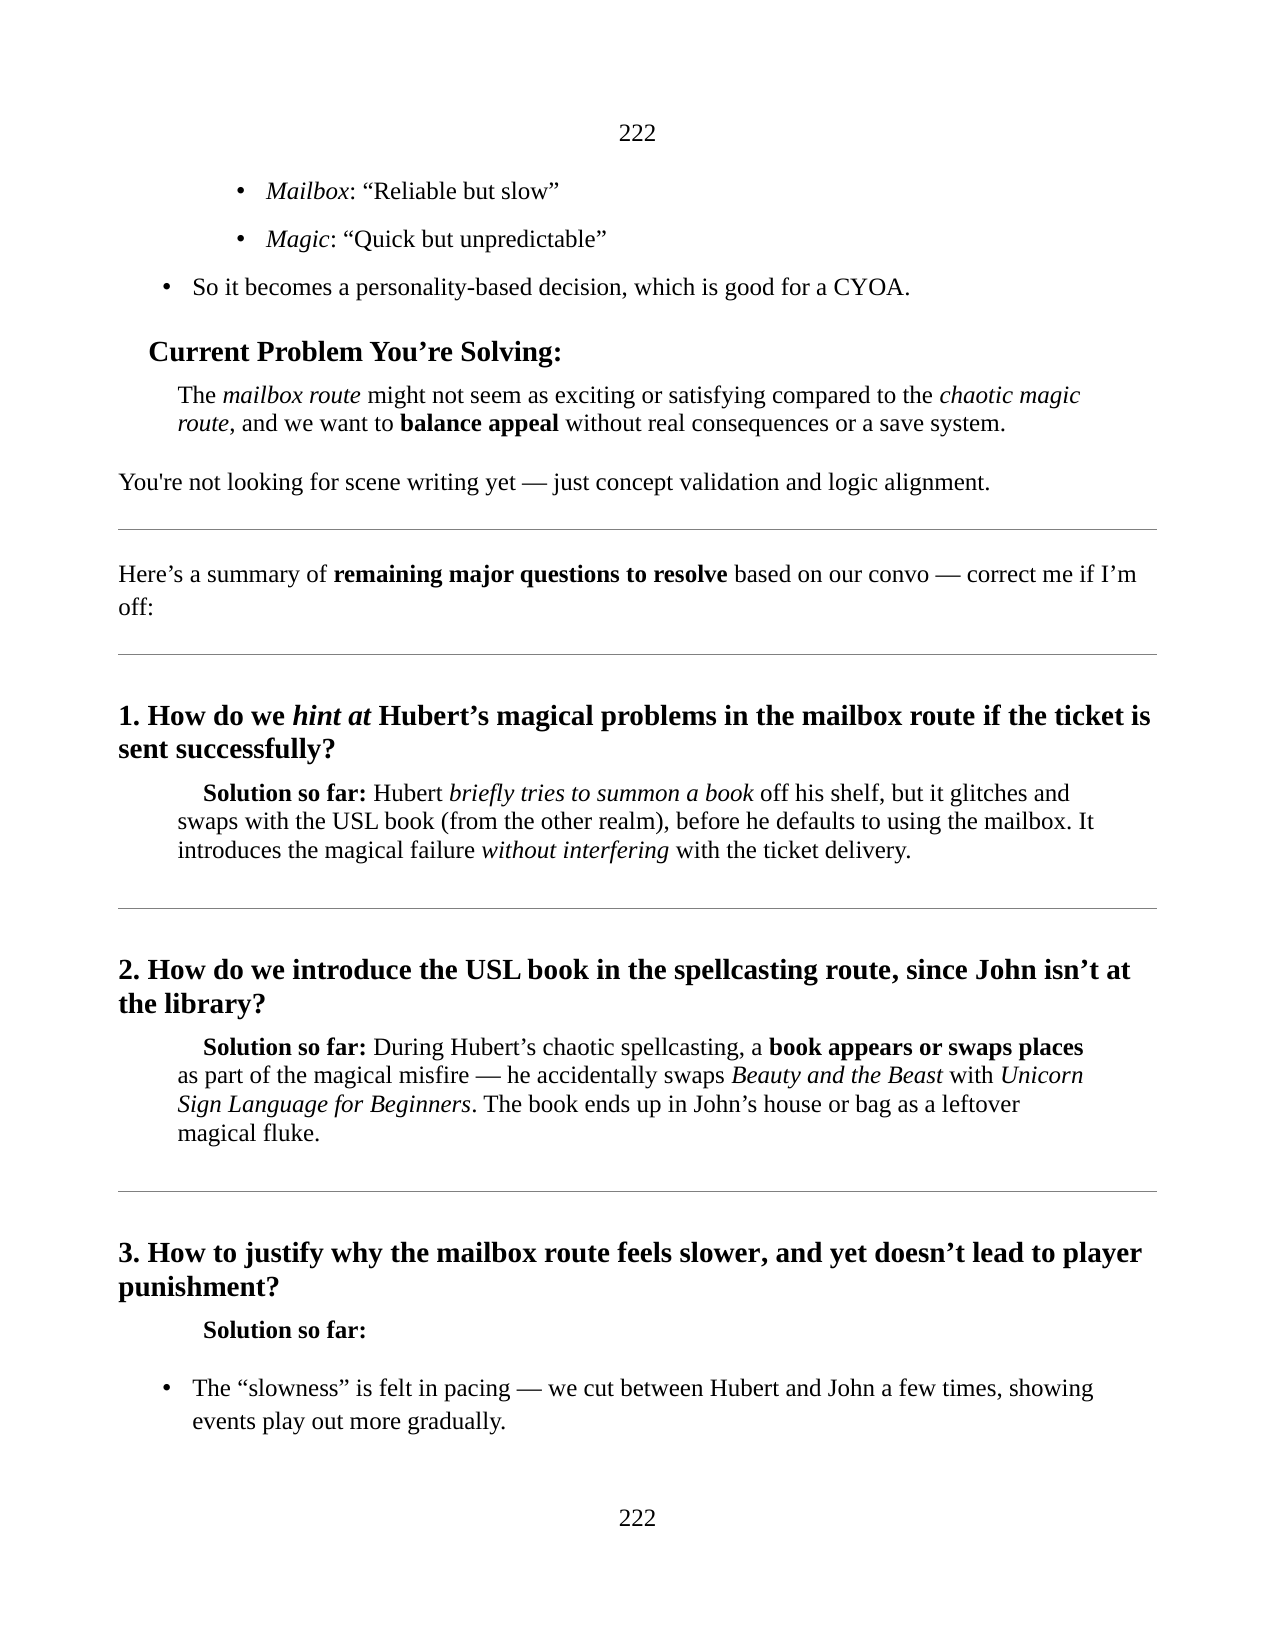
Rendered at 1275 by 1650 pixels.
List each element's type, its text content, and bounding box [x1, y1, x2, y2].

subtitle 3. How to justify why the mailbox route feels slower, and yet doesn’t lead to player punishment? [118, 1235, 1157, 1302]
subtitle 1. How do we hint at Hubert’s magical problems in the mailbox route if the ticket is sent successfully? [118, 698, 1157, 765]
list Magic: “Quick but unpredictable” [236, 224, 1157, 253]
list The “slowness” is felt in pacing — we cut between Hubert and John a few times, showing events play out more gradually. [162, 1373, 1157, 1435]
text ✅ Solution so far: Hubert briefly tries to summon a book off his shelf, but it glitches and swaps with the USL book (from the other realm), before he defaults to using the mailbox. It introduces the magical failure without interfering with the ticket delivery. [177, 778, 1098, 864]
subtitle 2. How do we introduce the USL book in the spellcasting route, since John isn’t at the library? [118, 952, 1157, 1019]
text You're not looking for scene writing yet — just concept validation and logic alignment. [118, 467, 1157, 496]
text Here’s a summary of remaining major questions to resolve based on our convo — correct me if I’m off: [118, 559, 1157, 620]
text ✅ Solution so far: During Hubert’s chaotic spellcasting, a book appears or swaps places as part of the magical misfire — he accidentally swaps Beauty and the Beast with Unicorn Sign Language for Beginners. The book ends up in John’s house or bag as a leftover magical fluke. [177, 1032, 1098, 1147]
subtitle 🚧 Current Problem You’re Solving: [118, 334, 1157, 367]
text ✅ Solution so far: [177, 1315, 1098, 1343]
list Mailbox: “Reliable but slow” [236, 176, 1157, 205]
list So it becomes a personality-based decision, which is good for a CYOA. [162, 272, 1157, 300]
text The mailbox route might not seem as exciting or satisfying compared to the chaotic magic route, and we want to balance appeal without real consequences or a save system. [177, 380, 1098, 437]
